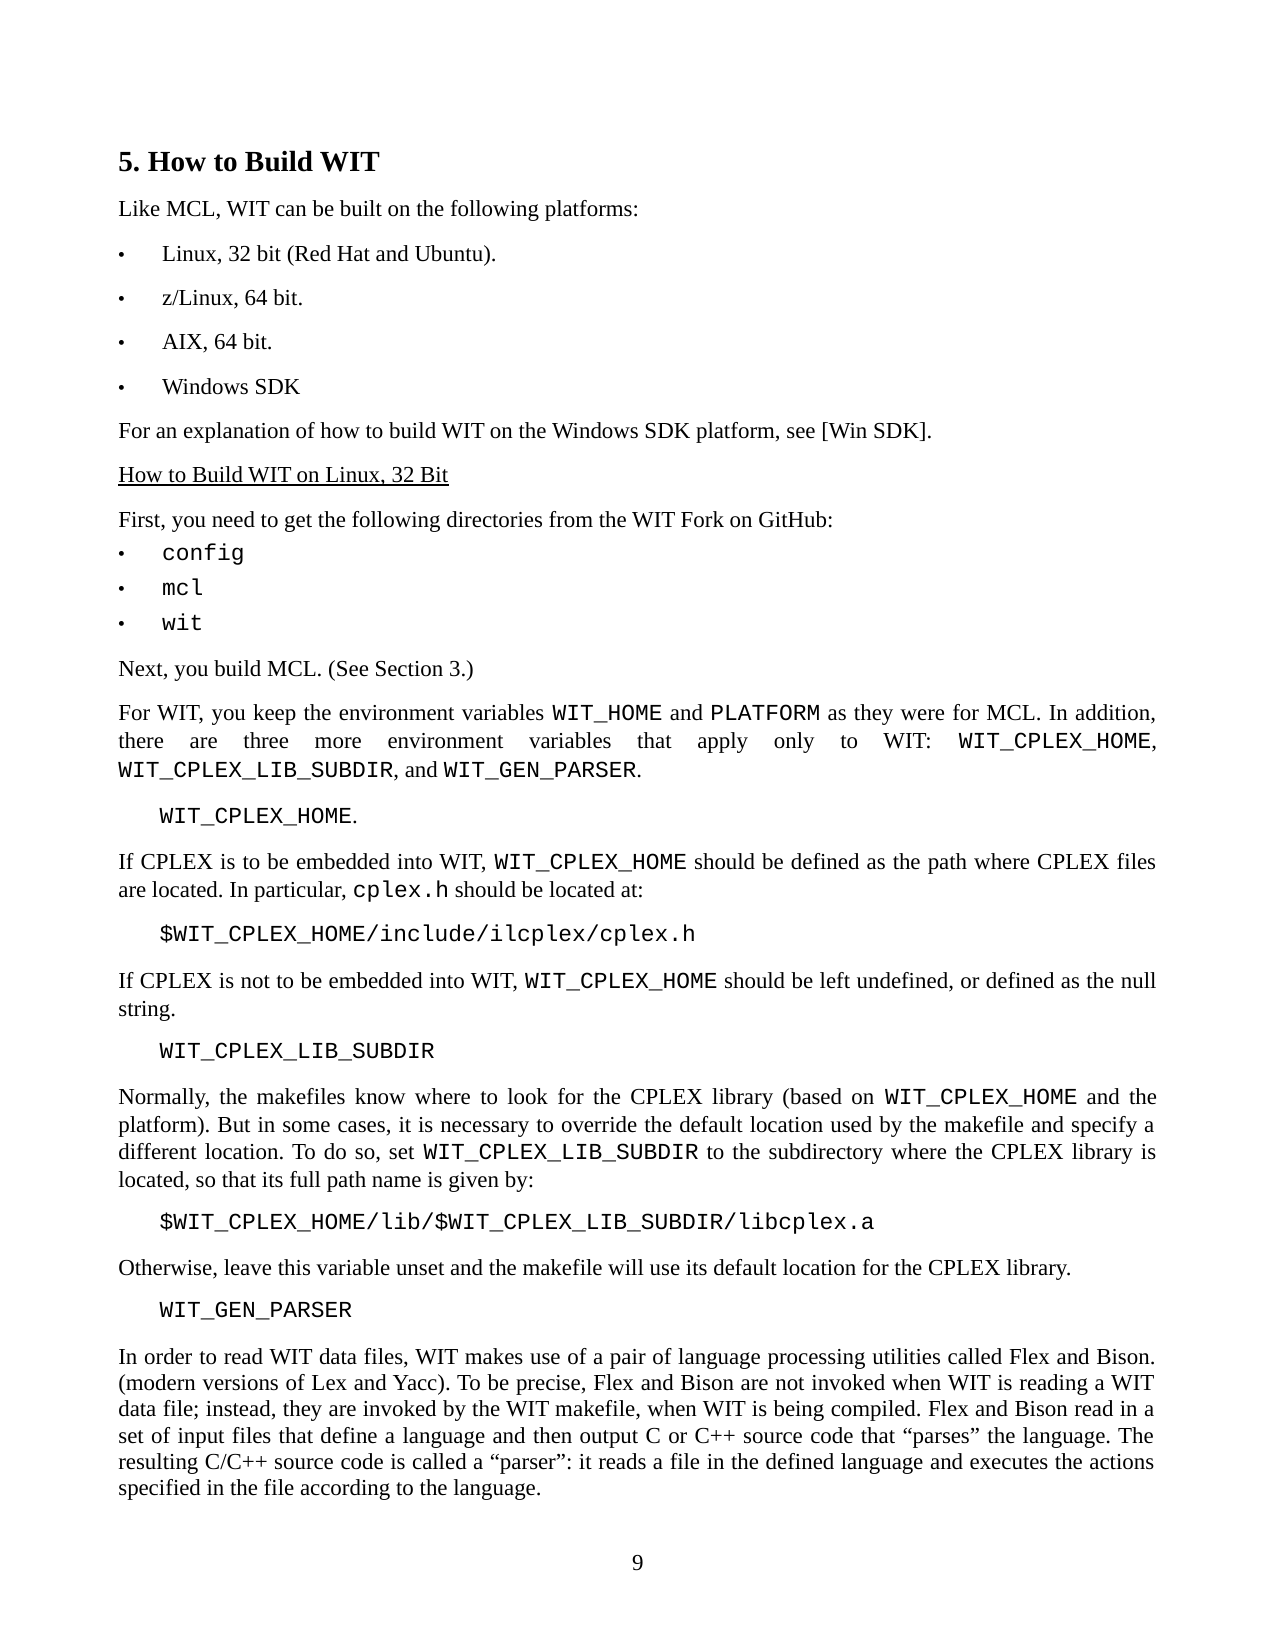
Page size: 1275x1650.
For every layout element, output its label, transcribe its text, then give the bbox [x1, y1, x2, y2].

text First, you need to get the following directories from the WIT Fork on GitHub: [118, 506, 1157, 532]
list z/Linux, 64 bit. [118, 284, 1157, 310]
subtitle How to Build WIT [118, 144, 1157, 177]
text Otherwise, leave this variable unset and the makefile will use its default location for the CPLEX library. [118, 1254, 1157, 1281]
text Next, you build MCL. (See Section 3.) [118, 655, 1157, 681]
text WIT_CPLEX_LIB_SUBDIR [118, 1039, 1157, 1065]
text Like MCL, WIT can be built on the following platforms: [118, 195, 1157, 222]
list AIX, 64 bit. [118, 328, 1157, 355]
list mcl [118, 576, 1157, 602]
text If CPLEX is not to be embedded into WIT, WIT_CPLEX_HOME should be left undefined, or defined as the null string. [118, 967, 1157, 1021]
list Linux, 32 bit (Red Hat and Ubuntu). [118, 239, 1157, 266]
text WIT_CPLEX_HOME. [118, 802, 1157, 830]
text In order to read WIT data files, WIT makes use of a pair of language processing utilities called Flex and Bison. (modern versions of Lex and Yacc). To be precise, Flex and Bison are not invoked when WIT is reading a WIT data file; instead, they are invoked by the WIT makefile, when WIT is being compiled. Flex and Bison read in a set of input files that define a language and then output C or C++ source code that “parses” the language. The resulting C/C++ source code is called a “parser”: it reads a file in the defined language and executes the actions specified in the file according to the language. [118, 1343, 1157, 1501]
text $WIT_CPLEX_HOME/lib/$WIT_CPLEX_LIB_SUBDIR/libcplex.a [118, 1210, 1157, 1236]
text If CPLEX is to be embedded into WIT, WIT_CPLEX_HOME should be defined as the path where CPLEX files are located. In particular, cplex.h should be located at: [118, 848, 1157, 905]
list wit [118, 611, 1157, 637]
text For WIT, you keep the environment variables WIT_HOME and PLATFORM as they were for MCL. In addition, there are three more environment variables that apply only to WIT: WIT_CPLEX_HOME, WIT_CPLEX_LIB_SUBDIR, and WIT_GEN_PARSER. [118, 699, 1157, 784]
text WIT_GEN_PARSER [118, 1299, 1157, 1325]
list config [118, 541, 1157, 567]
text For an explanation of how to build WIT on the Windows SDK platform, see [Win SDK]. [118, 417, 1157, 443]
list Windows SDK [118, 373, 1157, 399]
text $WIT_CPLEX_HOME/include/ilcplex/cplex.h [118, 923, 1157, 949]
text Normally, the makefiles know where to look for the CPLEX library (based on WIT_CPLEX_HOME and the platform). But in some cases, it is necessary to override the default location used by the makefile and specify a different location. To do so, set WIT_CPLEX_LIB_SUBDIR to the subdirectory where the CPLEX library is located, so that its full path name is given by: [118, 1083, 1157, 1192]
text How to Build WIT on Linux, 32 Bit [118, 461, 1157, 488]
